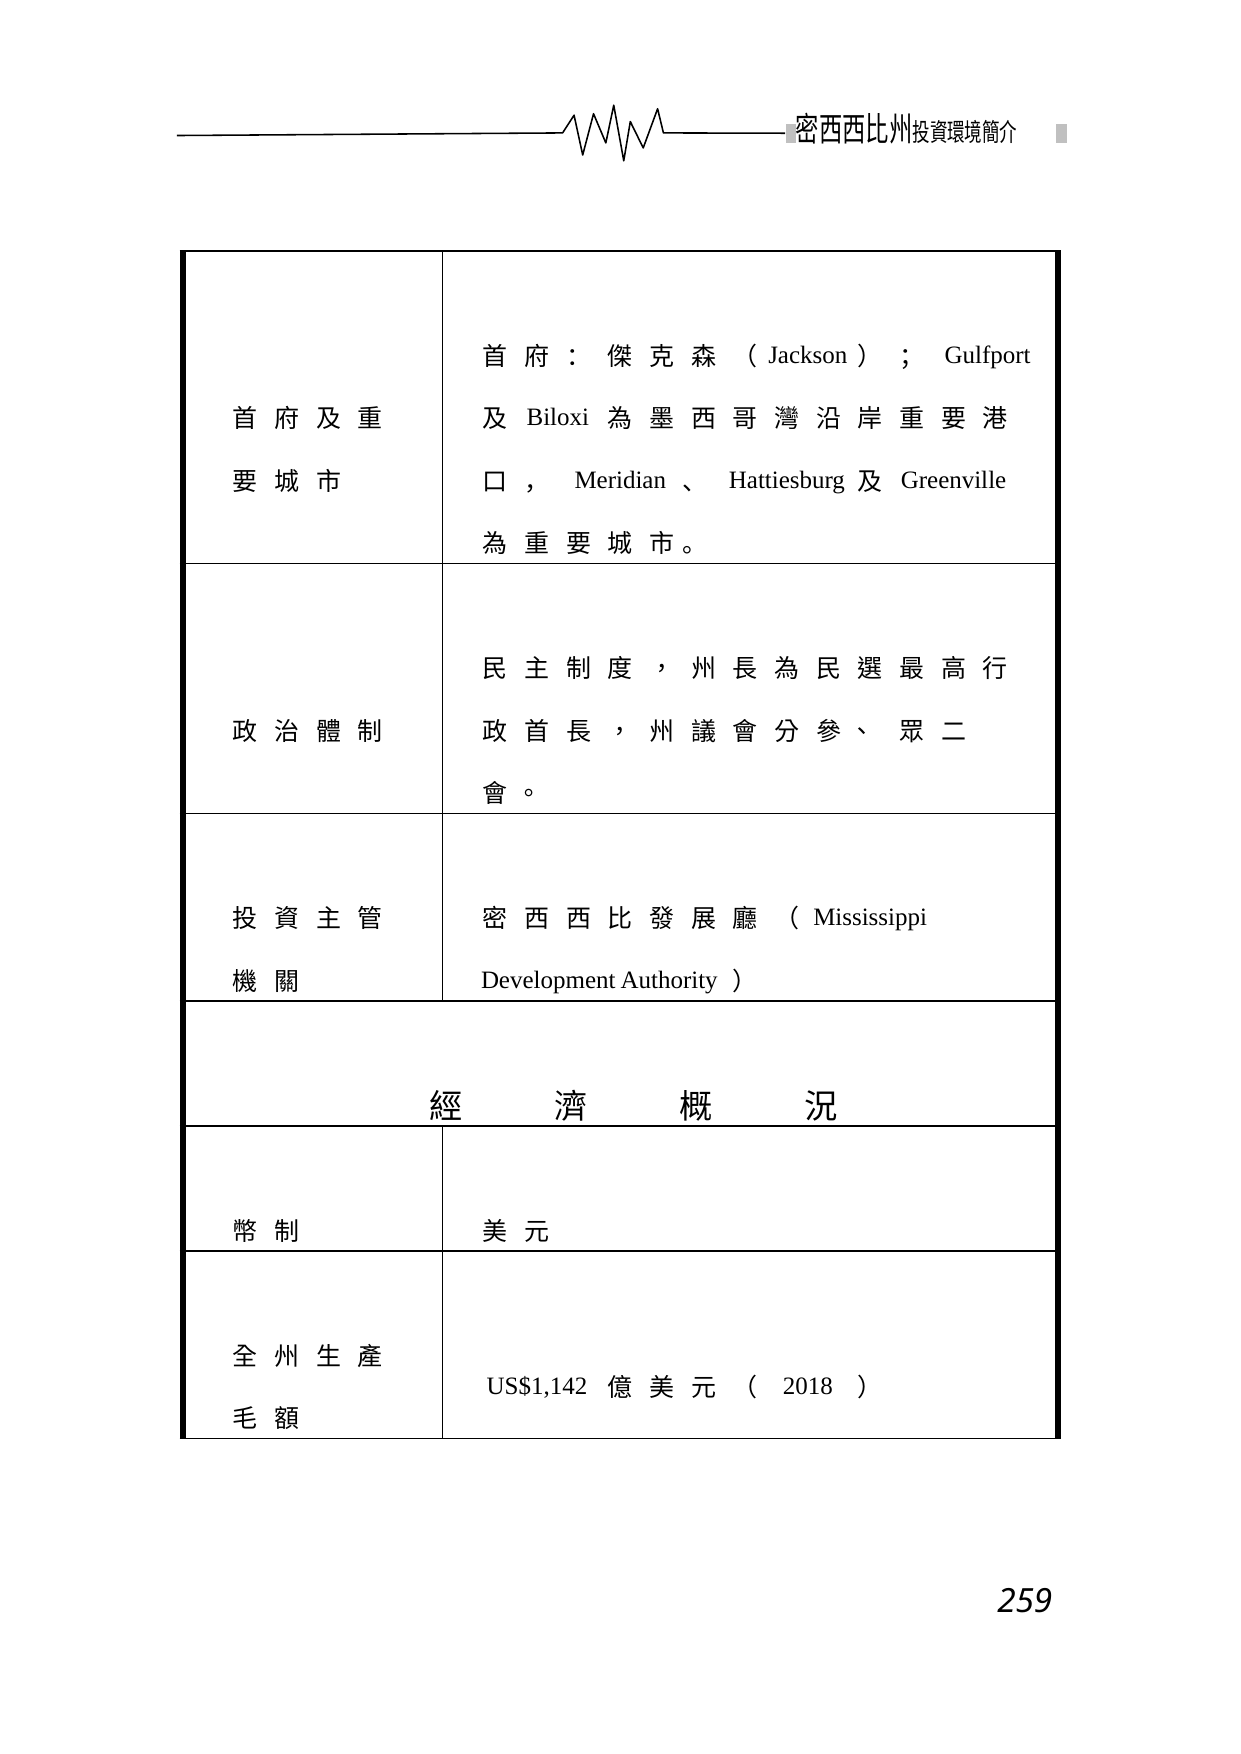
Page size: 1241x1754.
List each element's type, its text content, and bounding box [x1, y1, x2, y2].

table_cell 美元 [443, 1127, 1055, 1250]
table_cell US$1,142億美元（2018） [443, 1252, 1055, 1438]
table_cell 全州生產毛額 [186, 1252, 442, 1438]
table_cell 首府：傑克森（Jackson）；Gulfport及Biloxi為墨西哥灣沿岸重要港口，Meridian、Hattiesburg及Greenville為重要城市。 [443, 252, 1055, 563]
table_cell 首府及重要城市 [186, 252, 442, 563]
table_cell 投資主管機關 [186, 814, 442, 1000]
table_cell 政治體制 [186, 564, 442, 813]
table_cell 密西西比發展廳（Mississippi Development Authority） [443, 814, 1055, 1000]
table_cell 民主制度，州長為民選最高行政首長，州議會分參、眾二會。 [443, 564, 1055, 813]
table_cell 經 濟 概 況 [186, 1002, 1055, 1125]
table_cell 幣制 [186, 1127, 442, 1250]
